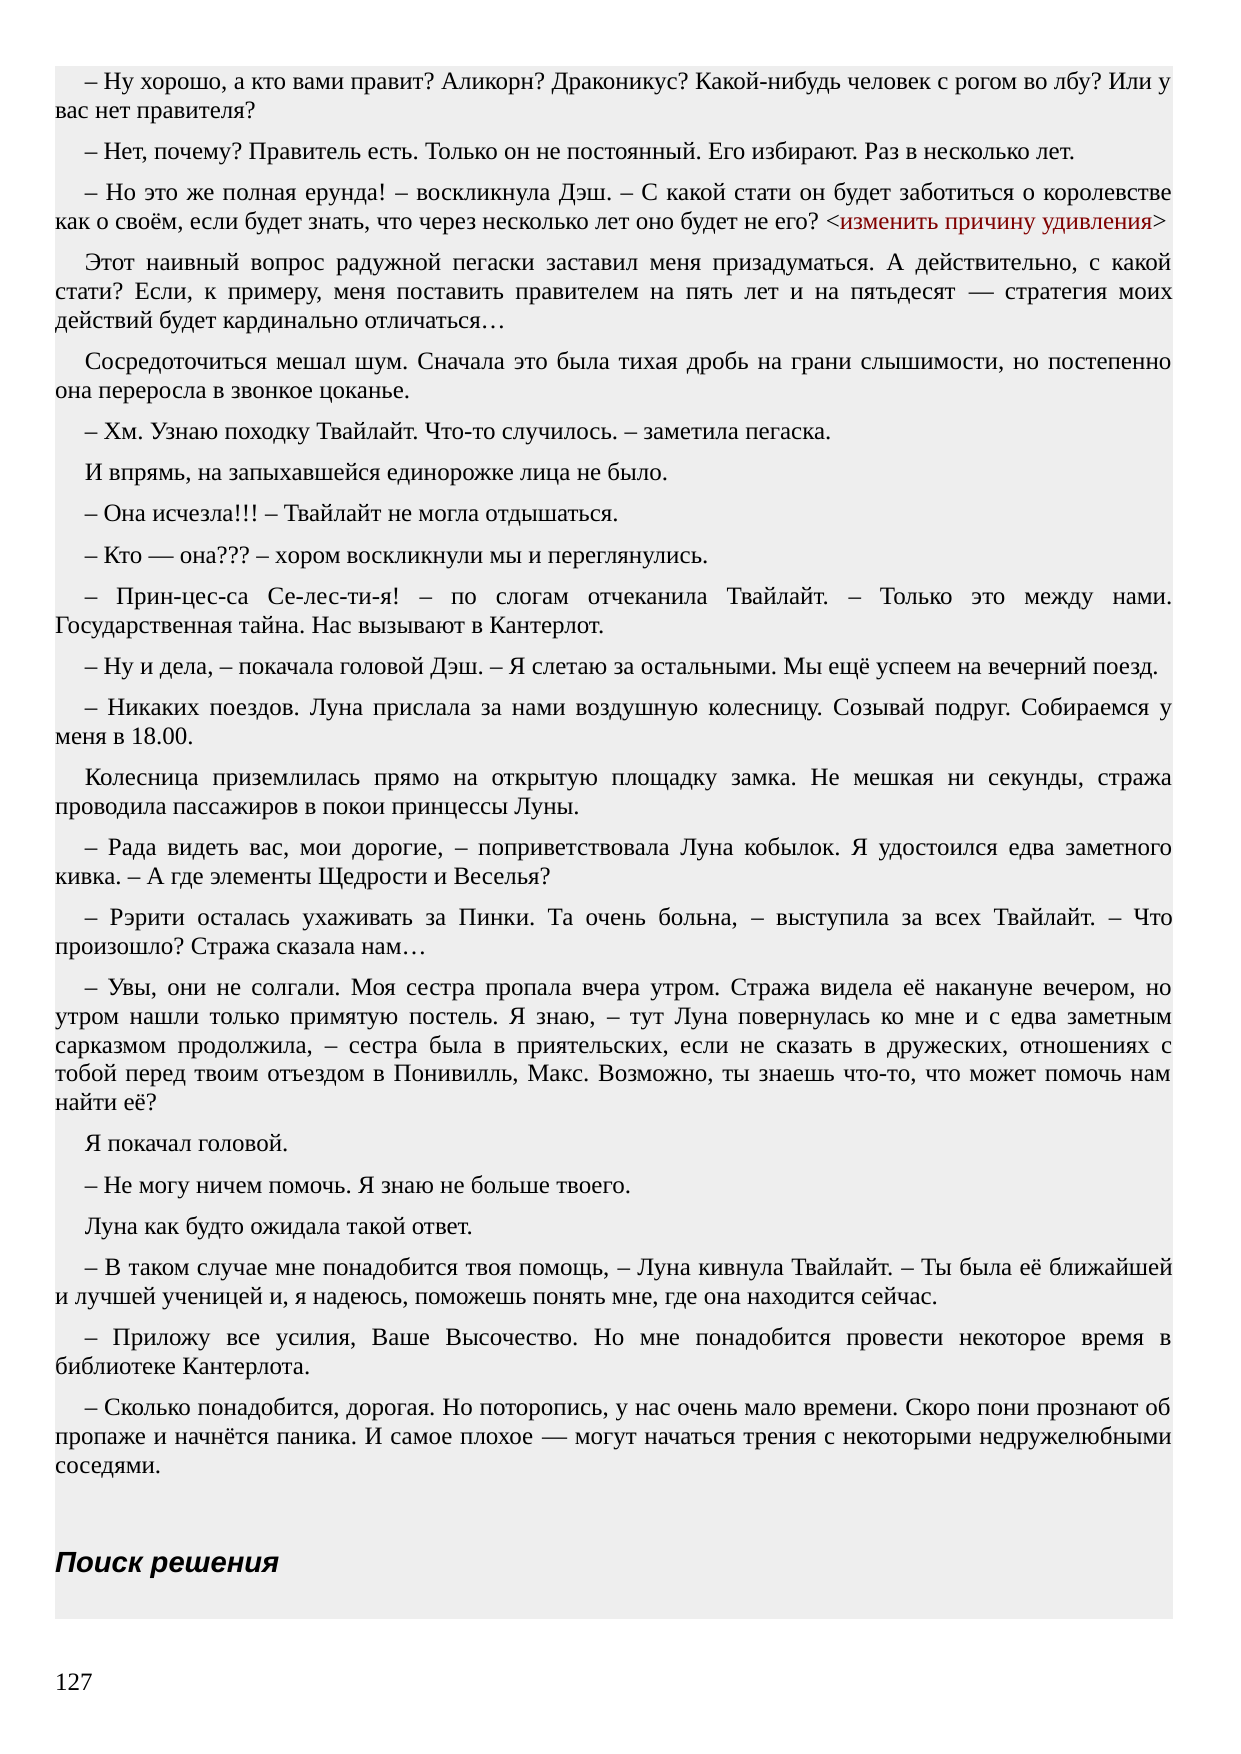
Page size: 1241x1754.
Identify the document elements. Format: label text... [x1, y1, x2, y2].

text – Сколько понадобится, дорогая. Но поторопись, у нас очень мало времени. Скоро пони прознают об пропаже и начнётся паника. И самое плохое — могут начаться трения с некоторыми недружелюбными соседями. [55, 1392, 1173, 1478]
text И впрямь, на запыхавшейся единорожке лица не было. [55, 457, 1173, 486]
text – Увы, они не солгали. Моя сестра пропала вчера утром. Стража видела её накануне вечером, но утром нашли только примятую постель. Я знаю, – тут Луна повернулась ко мне и с едва заметным сарказмом продолжила, – сестра была в приятельских, если не сказать в дружеских, отношениях с тобой перед твоим отъездом в Понивилль, Макс. Возможно, ты знаешь что-то, что может помочь нам найти её? [55, 972, 1173, 1116]
text – Хм. Узнаю походку Твайлайт. Что-то случилось. – заметила пегаска. [55, 416, 1173, 445]
text Луна как будто ожидала такой ответ. [55, 1211, 1173, 1240]
text – Ну и дела, – покачала головой Дэш. – Я слетаю за остальными. Мы ещё успеем на вечерний поезд. [55, 651, 1173, 680]
text – Она исчезла!!! – Твайлайт не могла отдышаться. [55, 498, 1173, 527]
text Колесница приземлилась прямо на открытую площадку замка. Не мешкая ни секунды, стража проводила пассажиров в покои принцессы Луны. [55, 762, 1173, 820]
text – Но это же полная ерунда! – воскликнула Дэш. – С какой стати он будет заботиться о королевстве как о своём, если будет знать, что через несколько лет оно будет не его? <изменить причину удивления> [55, 177, 1173, 235]
text Этот наивный вопрос радужной пегаски заставил меня призадуматься. А действительно, с какой стати? Если, к примеру, меня поставить правителем на пять лет и на пятьдесят — стратегия моих действий будет кардинально отличаться… [55, 247, 1173, 333]
text – Не могу ничем помочь. Я знаю не больше твоего. [55, 1170, 1173, 1198]
text Я покачал головой. [55, 1128, 1173, 1157]
text – Нет, почему? Правитель есть. Только он не постоянный. Его избирают. Раз в несколько лет. [55, 136, 1173, 165]
text – Приложу все усилия, Ваше Высочество. Но мне понадобится провести некоторое время в библиотеке Кантерлота. [55, 1322, 1173, 1380]
text – Рэрити осталась ухаживать за Пинки. Та очень больна, – выступила за всех Твайлайт. – Что произошло? Стража сказала нам… [55, 902, 1173, 960]
text – Прин-цес-са Се-лес-ти-я! – по слогам отчеканила Твайлайт. – Только это между нами. Государственная тайна. Нас вызывают в Кантерлот. [55, 581, 1173, 638]
text – В таком случае мне понадобится твоя помощь, – Луна кивнула Твайлайт. – Ты была её ближайшей и лучшей ученицей и, я надеюсь, поможешь понять мне, где она находится сейчас. [55, 1252, 1173, 1310]
text – Кто — она??? – хором воскликнули мы и переглянулись. [55, 540, 1173, 568]
text – Ну хорошо, а кто вами правит? Аликорн? Драконикус? Какой-нибудь человек с рогом во лбу? Или у вас нет правителя? [55, 66, 1173, 123]
text – Никаких поездов. Луна прислала за нами воздушную колесницу. Созывай подруг. Собираемся у меня в 18.00. [55, 692, 1173, 750]
text Сосредоточиться мешал шум. Сначала это была тихая дробь на грани слышимости, но постепенно она переросла в звонкое цоканье. [55, 346, 1173, 403]
text – Рада видеть вас, мои дорогие, – поприветствовала Луна кобылок. Я удостоился едва заметного кивка. – А где элементы Щедрости и Веселья? [55, 832, 1173, 890]
subtitle Поиск решения [55, 1545, 1173, 1578]
